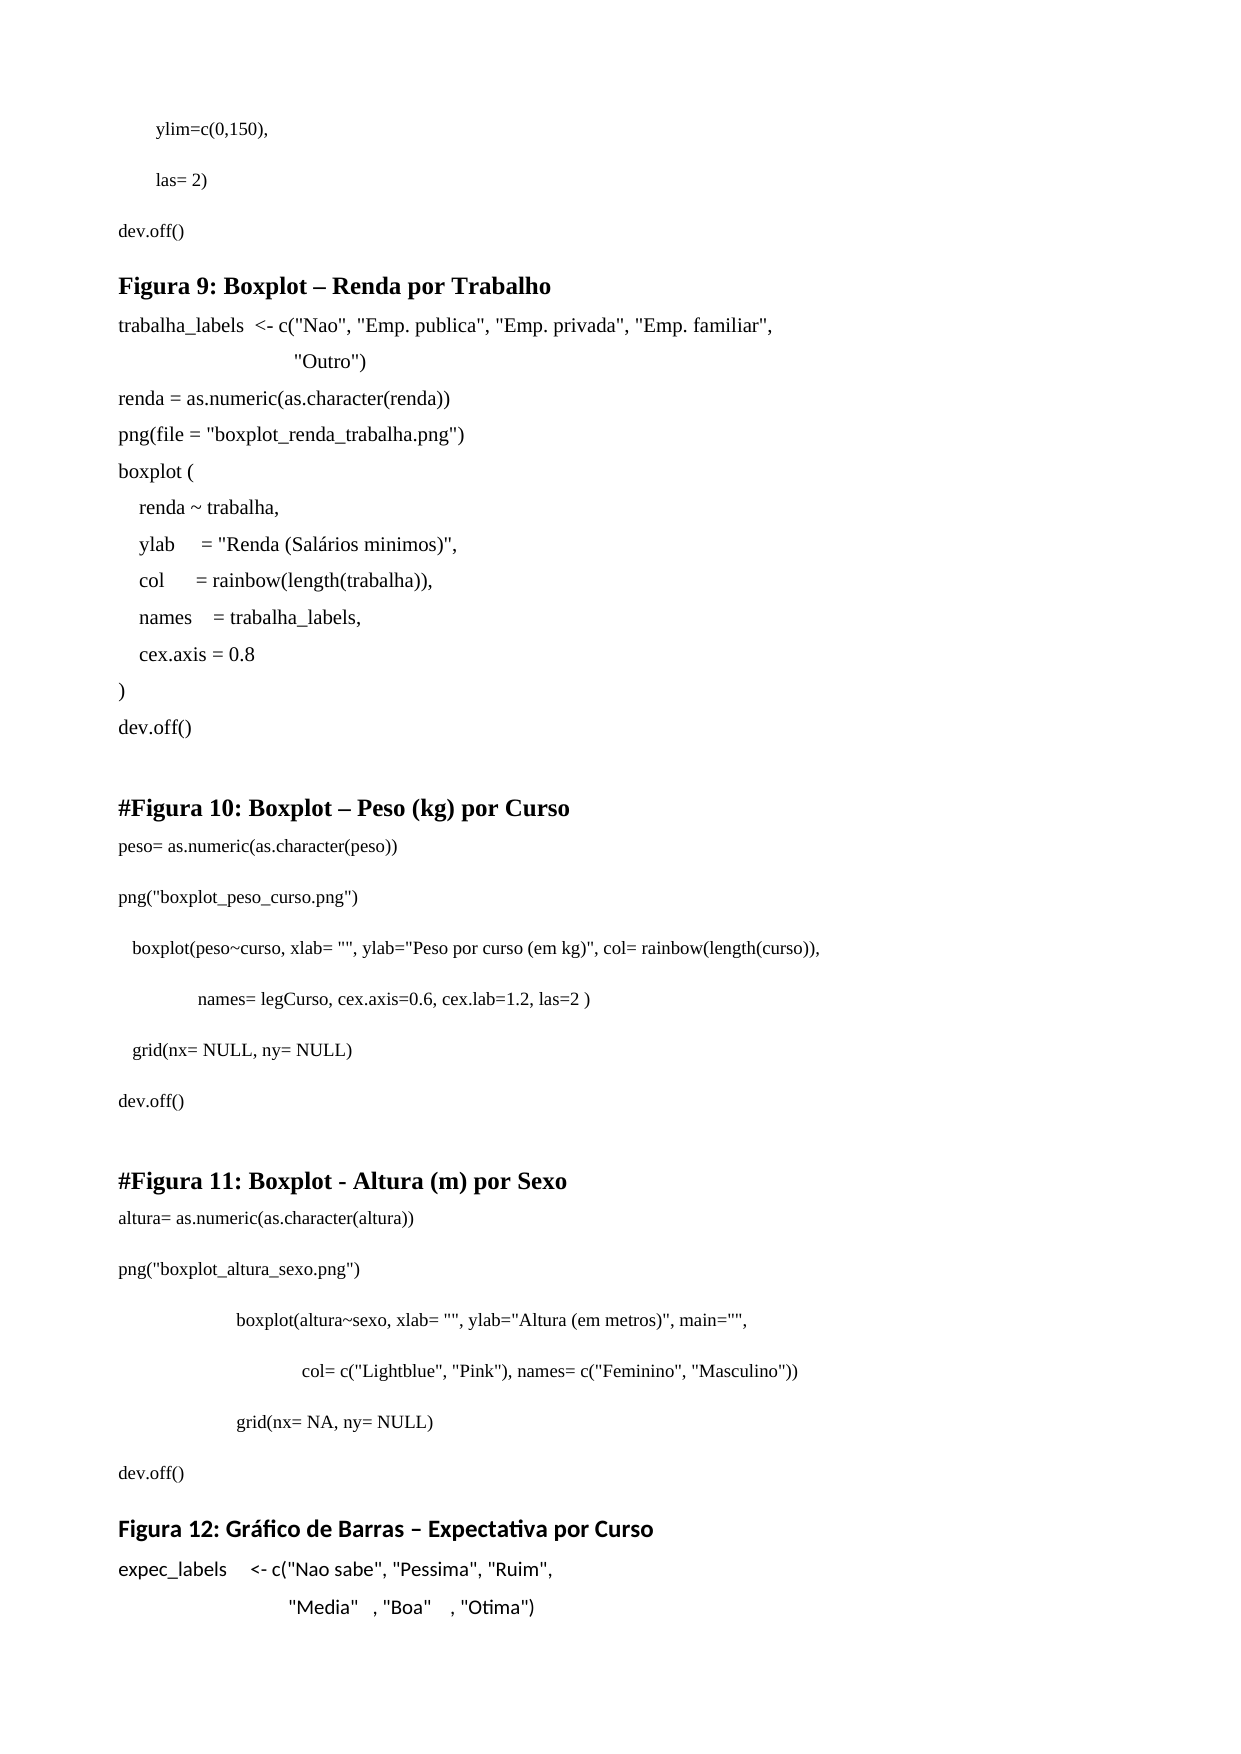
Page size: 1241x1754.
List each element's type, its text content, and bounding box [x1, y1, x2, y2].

text trabalha_labels <- c("Nao", "Emp. publica", "Emp. privada", "Emp. familiar", [118, 312, 1122, 337]
text expec_labels <- c("Nao sabe", "Pessima", "Ruim", [118, 1556, 1122, 1582]
text "Outro") [118, 349, 1122, 373]
text dev.off() [118, 220, 1122, 242]
text cex.axis = 0.8 [118, 642, 1122, 666]
text boxplot(peso~curso, xlab= "", ylab="Peso por curso (em kg)", col= rainbow(length(curso)), [118, 937, 1122, 958]
text grid(nx= NULL, ny= NULL) [118, 1039, 1122, 1060]
text las= 2) [118, 169, 1122, 191]
text boxplot(altura~sexo, xlab= "", ylab="Altura (em metros)", main="", [118, 1309, 1122, 1331]
text names = trabalha_labels, [118, 605, 1122, 629]
text #Figura 10: Boxplot – Peso (kg) por Curso [118, 793, 1122, 822]
text Figura 12: Gráfico de Barras – Expectativa por Curso [118, 1513, 1122, 1544]
text names= legCurso, cex.axis=0.6, cex.lab=1.2, las=2 ) [118, 988, 1122, 1009]
text col = rainbow(length(trabalha)), [118, 568, 1122, 592]
text ylab = "Renda (Salários minimos)", [118, 532, 1122, 556]
text Figura 9: Boxplot – Renda por Trabalho [118, 271, 1122, 300]
text "Media" , "Boa" , "Otima") [118, 1594, 1122, 1619]
text dev.off() [118, 1090, 1122, 1111]
text #Figura 11: Boxplot - Altura (m) por Sexo [118, 1166, 1122, 1194]
text boxplot ( [118, 459, 1122, 483]
text altura= as.numeric(as.character(altura)) [118, 1207, 1122, 1228]
text dev.off() [118, 1462, 1122, 1484]
text png("boxplot_altura_sexo.png") [118, 1258, 1122, 1279]
text ylim=c(0,150), [118, 118, 1122, 140]
text ) [118, 678, 1122, 702]
text peso= as.numeric(as.character(peso)) [118, 834, 1122, 856]
text renda ~ trabalha, [118, 495, 1122, 519]
text png(file = "boxplot_renda_trabalha.png") [118, 422, 1122, 446]
text png("boxplot_peso_curso.png") [118, 886, 1122, 907]
text col= c("Lightblue", "Pink"), names= c("Feminino", "Masculino")) [118, 1360, 1122, 1382]
text renda = as.numeric(as.character(renda)) [118, 386, 1122, 410]
text dev.off() [118, 715, 1122, 739]
text grid(nx= NA, ny= NULL) [118, 1411, 1122, 1433]
